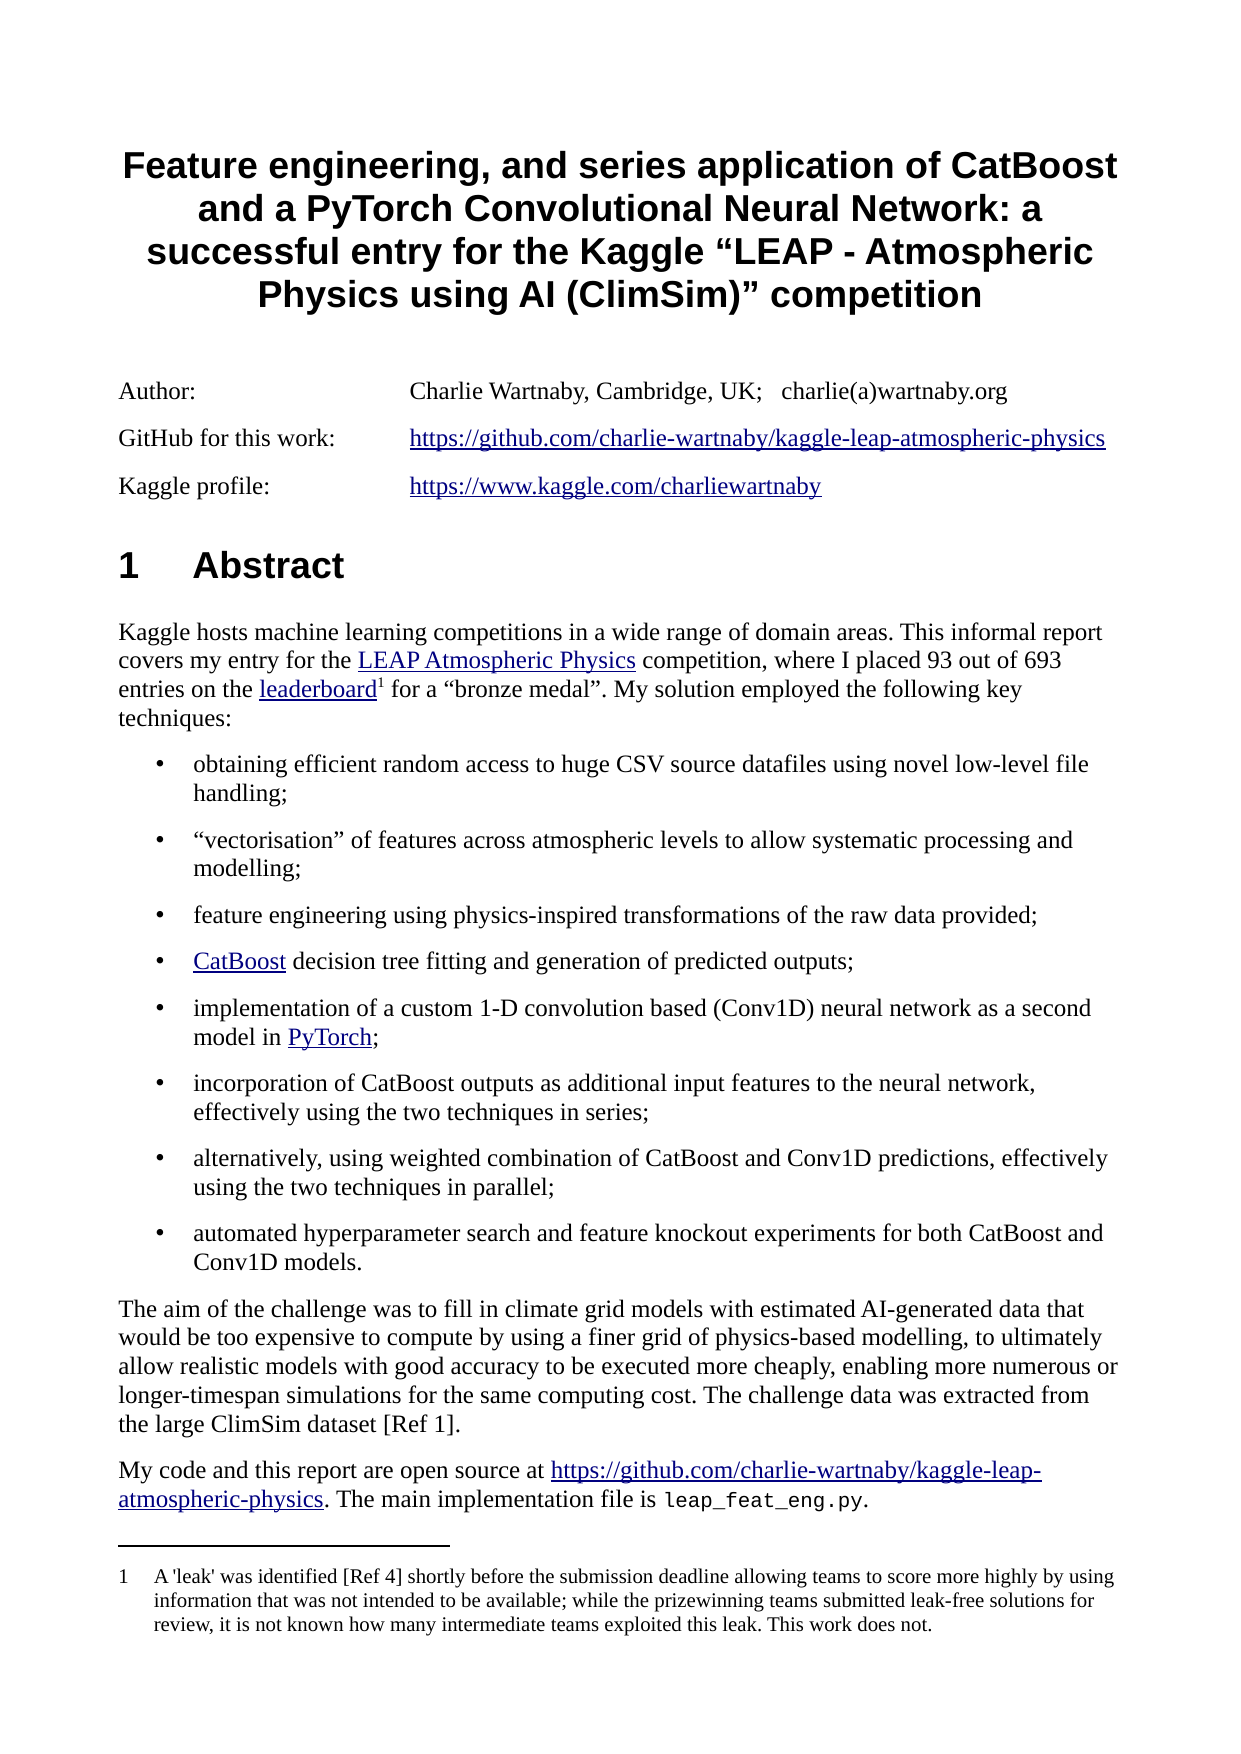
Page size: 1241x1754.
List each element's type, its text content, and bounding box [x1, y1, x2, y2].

list “vectorisation” of features across atmospheric levels to allow systematic processing and modelling; [156, 825, 1122, 882]
subtitle Abstract [118, 543, 1122, 587]
text Kaggle hosts machine learning competitions in a wide range of domain areas. This informal report covers my entry for the LEAP Atmospheric Physics competition, where I placed 93 out of 693 entries on the leaderboard for a “bronze medal”. My solution employed the following key techniques: [118, 617, 1122, 732]
title Feature engineering, and series application of CatBoost and a PyTorch Convolutional Neural Network: a successful entry for the Kaggle “LEAP - Atmospheric Physics using AI (ClimSim)” competition [118, 143, 1122, 316]
list feature engineering using physics-inspired transformations of the raw data provided; [156, 900, 1122, 929]
list CatBoost decision tree fitting and generation of predicted outputs; [156, 946, 1122, 975]
text The aim of the challenge was to fill in climate grid models with estimated AI-generated data that would be too expensive to compute by using a finer grid of physics-based modelling, to ultimately allow realistic models with good accuracy to be executed more cheaply, enabling more numerous or longer-timespan simulations for the same computing cost. The challenge data was extracted from the large ClimSim dataset [Ref 1]. [118, 1294, 1122, 1437]
text Author: Charlie Wartnaby, Cambridge, UK; charlie(a)wartnaby.org [118, 376, 1122, 404]
list obtaining efficient random access to huge CSV source datafiles using novel low-level file handling; [156, 749, 1122, 807]
list alternatively, using weighted combination of CatBoost and Conv1D predictions, effectively using the two techniques in parallel; [156, 1143, 1122, 1201]
text My code and this report are open source at https://github.com/charlie-wartnaby/kaggle-leap-atmospheric-physics. The main implementation file is leap_feat_eng.py. [118, 1455, 1122, 1513]
text GitHub for this work: https://github.com/charlie-wartnaby/kaggle-leap-atmospheric-physics [118, 423, 1122, 452]
list incorporation of CatBoost outputs as additional input features to the neural network, effectively using the two techniques in series; [156, 1068, 1122, 1126]
list automated hyperparameter search and feature knockout experiments for both CatBoost and Conv1D models. [156, 1218, 1122, 1276]
list implementation of a custom 1-D convolution based (Conv1D) neural network as a second model in PyTorch; [156, 993, 1122, 1050]
text Kaggle profile: https://www.kaggle.com/charliewartnaby [118, 471, 1122, 500]
text A 'leak' was identified [Ref 4] shortly before the submission deadline allowing teams to score more highly by using information that was not intended to be available; while the prizewinning teams submitted leak-free solutions for review, it is not known how many intermediate teams exploited this leak. This work does not. [118, 1564, 1122, 1636]
